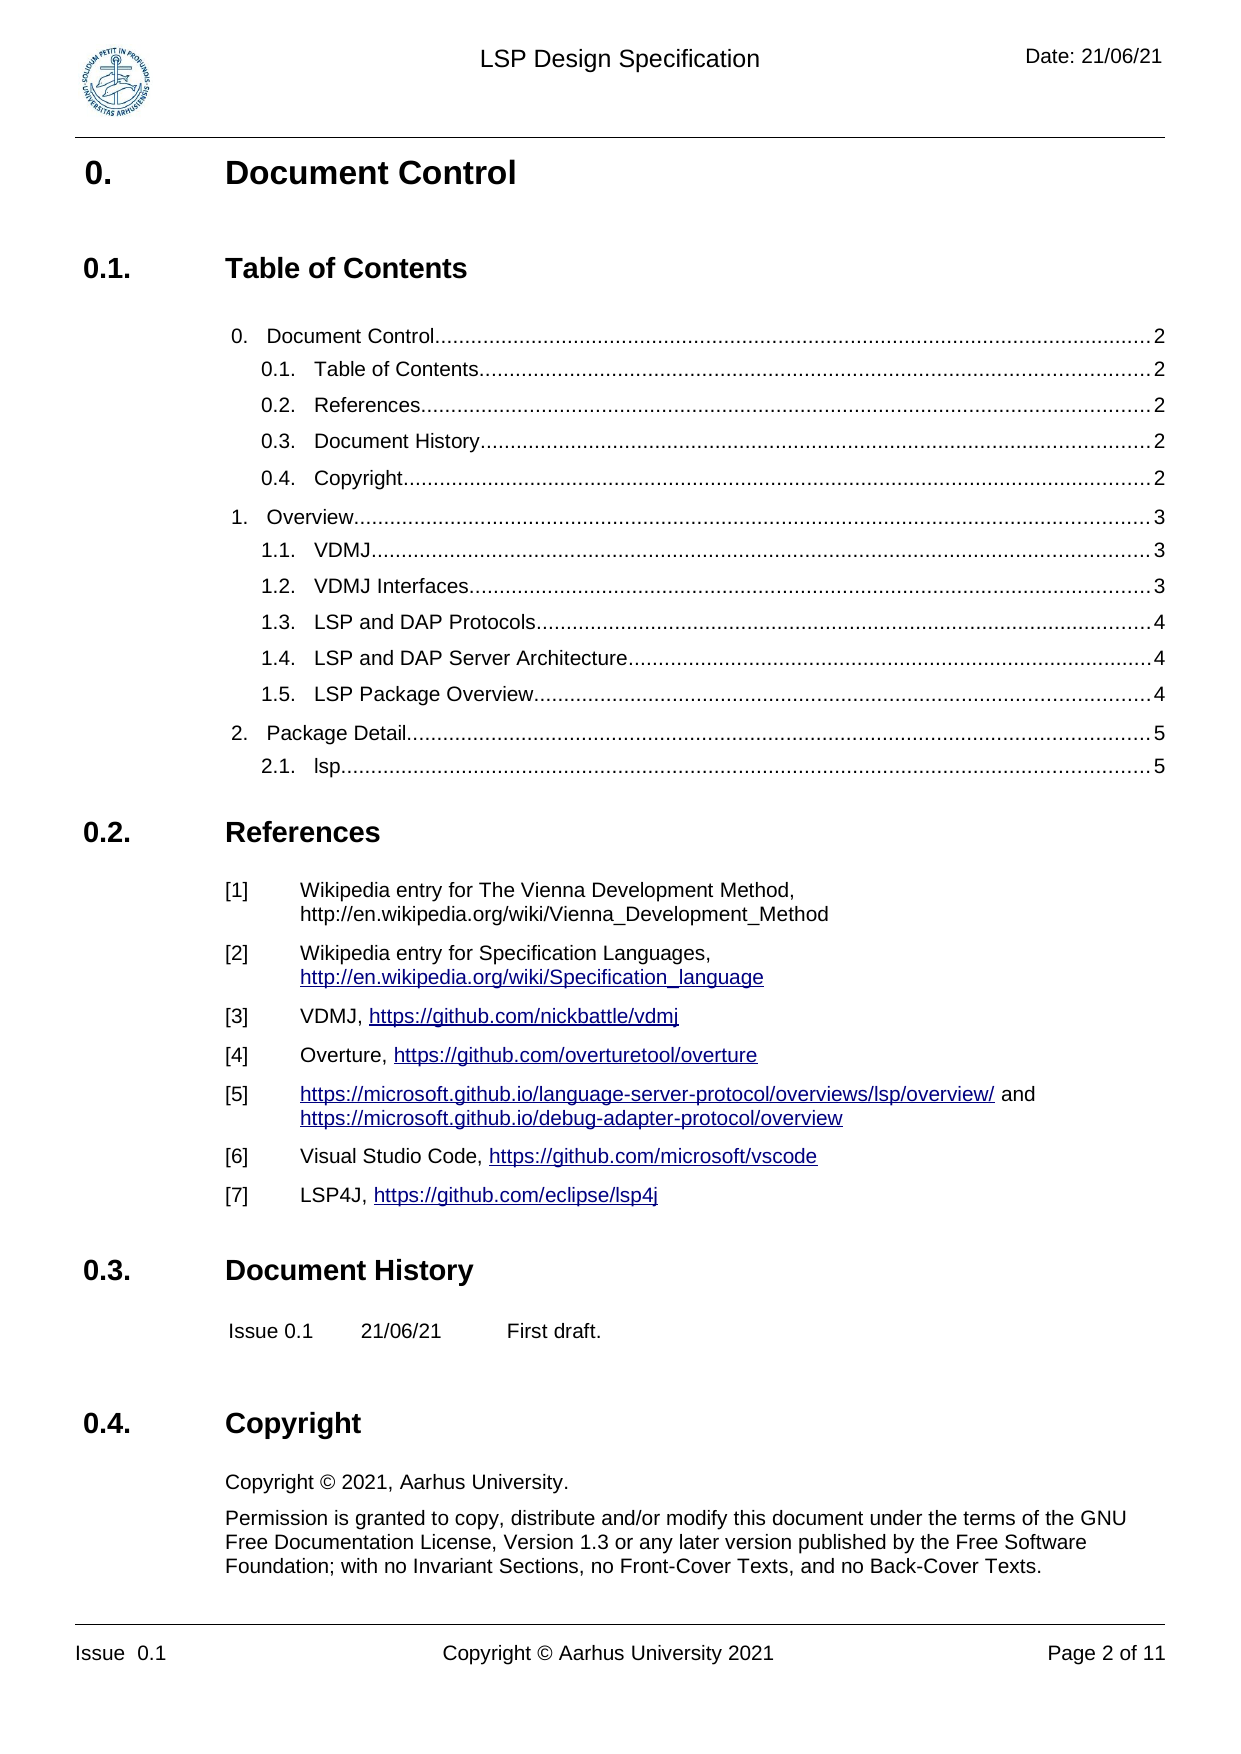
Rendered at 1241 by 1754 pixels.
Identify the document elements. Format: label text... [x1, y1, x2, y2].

list Visual Studio Code, https://github.com/microsoft/vscode [225, 1145, 1165, 1169]
text 1.3. LSP and DAP Protocols 4 [255, 610, 1165, 634]
text Permission is granted to copy, distribute and/or modify this document under the terms of the GNU Free Documentation License, Version 1.3 or any later version published by the Free Software Foundation; with no Invariant Sections, no Front-Cover Texts, and no Back-Cover Texts. [225, 1506, 1165, 1578]
subtitle Table of Contents [75, 251, 1165, 285]
table_header 21/06/21 [358, 1316, 503, 1346]
list LSP4J, https://github.com/eclipse/lsp4j [225, 1184, 1165, 1208]
text 0.3. Document History 2 [255, 429, 1165, 453]
list VDMJ, https://github.com/nickbattle/vdmj [225, 1004, 1165, 1028]
table_cell [504, 1346, 1118, 1376]
text 1.5. LSP Package Overview 4 [255, 682, 1165, 706]
subtitle References [75, 814, 1165, 848]
text 1. Overview 3 [225, 504, 1165, 529]
text 0.1. Table of Contents 2 [255, 357, 1165, 381]
text 0. Document Control 2 [225, 324, 1165, 348]
list https://microsoft.github.io/language-server-protocol/overviews/lsp/overview/ and https://microsoft.github.io/debug-adapter-protocol/overview [225, 1082, 1165, 1130]
text 1.1. VDMJ 3 [255, 538, 1165, 562]
list Overture, https://github.com/overturetool/overture [225, 1043, 1165, 1067]
table_header First draft. [504, 1316, 1118, 1346]
text 1.2. VDMJ Interfaces 3 [255, 574, 1165, 598]
picture [78, 44, 153, 120]
subtitle Document Control [75, 153, 1165, 191]
text 0.4. Copyright 2 [255, 466, 1165, 489]
text Copyright © 2021, Aarhus University. [225, 1470, 1165, 1494]
list Wikipedia entry for The Vienna Development Method, http://en.wikipedia.org/wiki/Vienna_Development_Method [225, 878, 1165, 926]
subtitle Document History [75, 1253, 1165, 1286]
table_cell [358, 1346, 503, 1376]
table_header Issue 0.1 [225, 1316, 357, 1346]
text 2. Package Detail 5 [225, 721, 1165, 745]
list Wikipedia entry for Specification Languages, http://en.wikipedia.org/wiki/Specification_language [225, 941, 1165, 989]
table_cell [225, 1346, 357, 1376]
text 2.1. lsp 5 [255, 754, 1165, 778]
text 1.4. LSP and DAP Server Architecture 4 [255, 646, 1165, 670]
text 0.2. References 2 [255, 393, 1165, 417]
subtitle Copyright [75, 1406, 1165, 1440]
